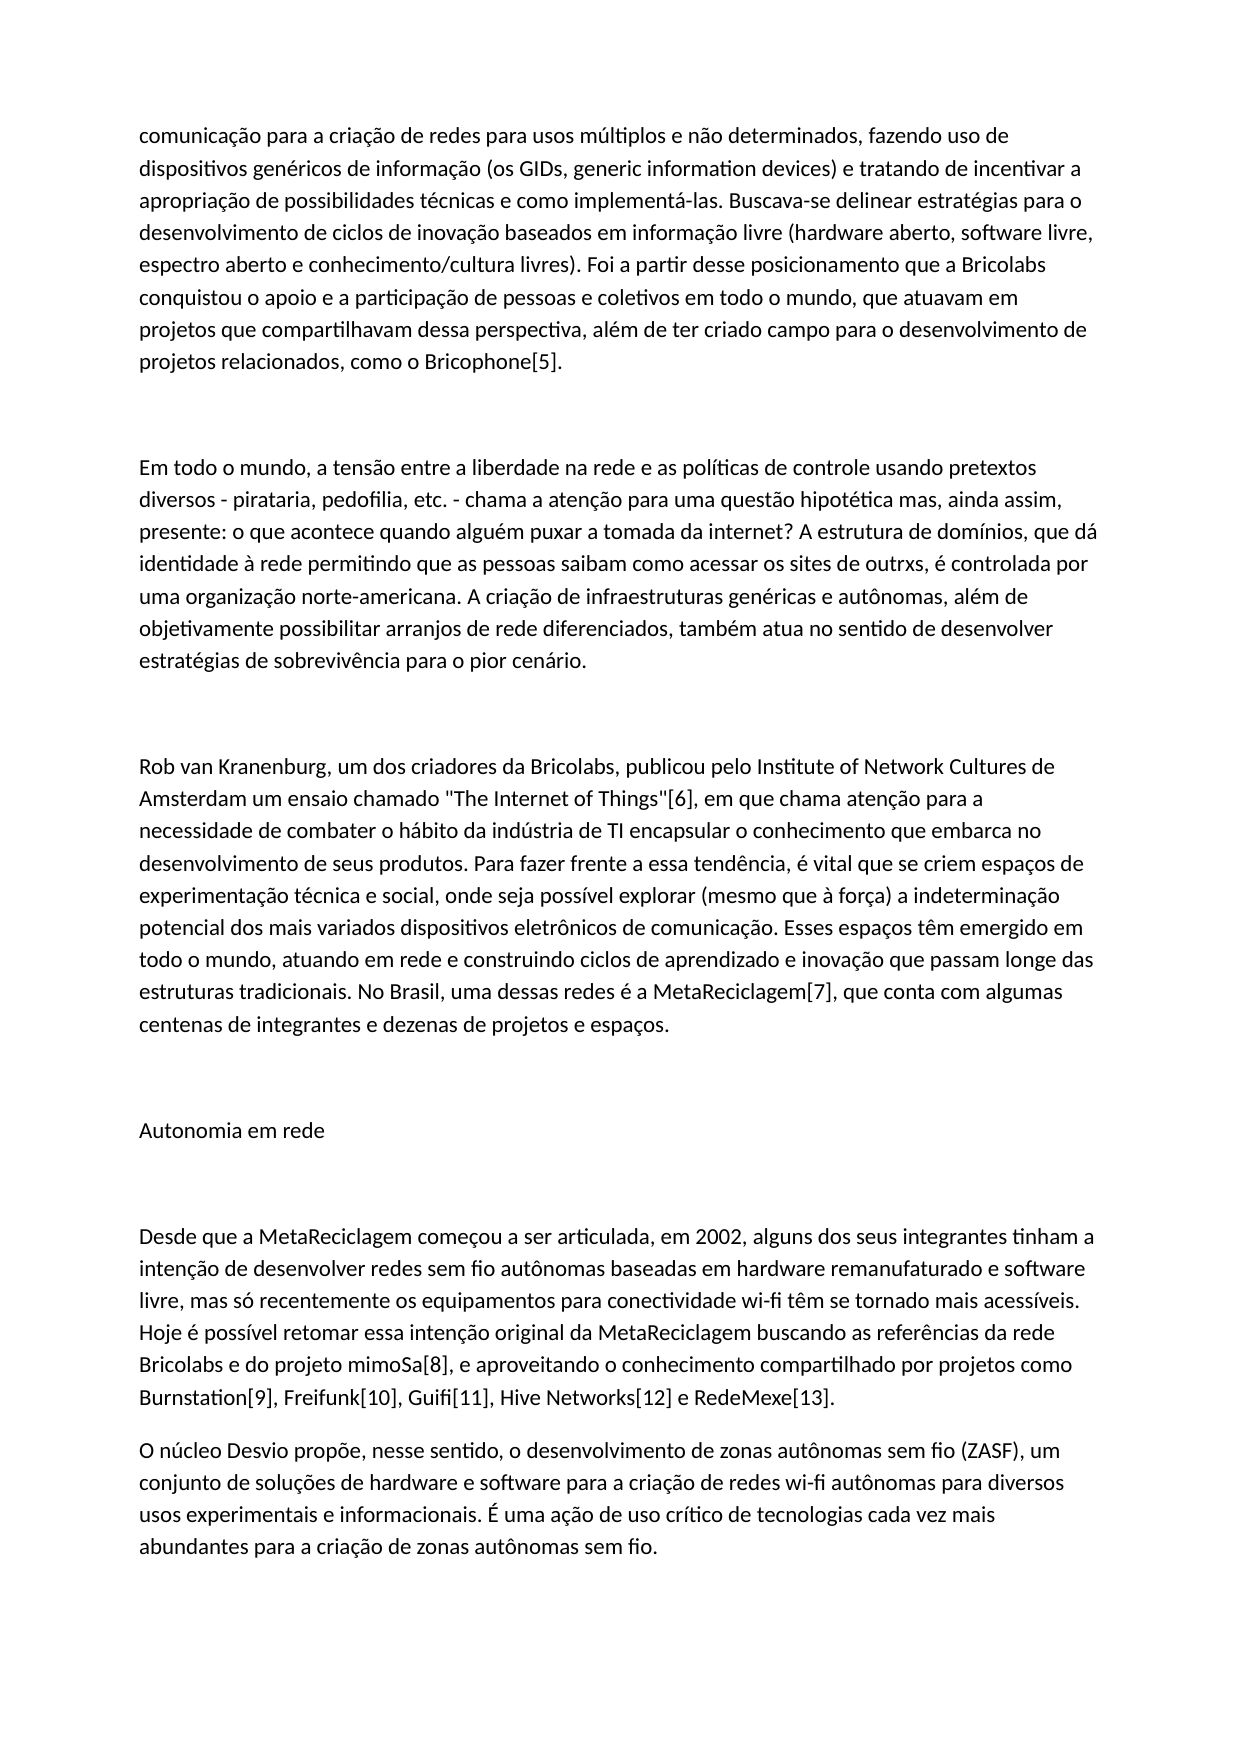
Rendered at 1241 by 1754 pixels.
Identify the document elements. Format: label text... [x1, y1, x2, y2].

text Em todo o mundo, a tensão entre a liberdade na rede e as políticas de controle usando pretextos diversos - pirataria, pedofilia, etc. - chama a atenção para uma questão hipotética mas, ainda assim, presente: o que acontece quando alguém puxar a tomada da internet? A estrutura de domínios, que dá identidade à rede permitindo que as pessoas saibam como acessar os sites de outrxs, é controlada por uma organização norte-americana. A criação de infraestruturas genéricas e autônomas, além de objetivamente possibilitar arranjos de rede diferenciados, também atua no sentido de desenvolver estratégias de sobrevivência para o pior cenário. [139, 453, 1101, 674]
text Autonomia em rede [139, 1116, 1101, 1144]
text Desde que a MetaReciclagem começou a ser articulada, em 2002, alguns dos seus integrantes tinham a intenção de desenvolver redes sem fio autônomas baseadas em hardware remanufaturado e software livre, mas só recentemente os equipamentos para conectividade wi-fi têm se tornado mais acessíveis. Hoje é possível retomar essa intenção original da MetaReciclagem buscando as referências da rede Bricolabs e do projeto mimoSa[8], e aproveitando o conhecimento compartilhado por projetos como Burnstation[9], Freifunk[10], Guifi[11], Hive Networks[12] e RedeMexe[13]. [139, 1222, 1101, 1411]
text O núcleo Desvio propõe, nesse sentido, o desenvolvimento de zonas autônomas sem fio (ZASF), um conjunto de soluções de hardware e software para a criação de redes wi-fi autônomas para diversos usos experimentais e informacionais. É uma ação de uso crítico de tecnologias cada vez mais abundantes para a criação de zonas autônomas sem fio. [139, 1436, 1101, 1560]
text Rob van Kranenburg, um dos criadores da Bricolabs, publicou pelo Institute of Network Cultures de Amsterdam um ensaio chamado "The Internet of Things"[6], em que chama atenção para a necessidade de combater o hábito da indústria de TI encapsular o conhecimento que embarca no desenvolvimento de seus produtos. Para fazer frente a essa tendência, é vital que se criem espaços de experimentação técnica e social, onde seja possível explorar (mesmo que à força) a indeterminação potencial dos mais variados dispositivos eletrônicos de comunicação. Esses espaços têm emergido em todo o mundo, atuando em rede e construindo ciclos de aprendizado e inovação que passam longe das estruturas tradicionais. No Brasil, uma dessas redes é a MetaReciclagem[7], que conta com algumas centenas de integrantes e dezenas de projetos e espaços. [139, 752, 1101, 1038]
text comunicação para a criação de redes para usos múltiplos e não determinados, fazendo uso de dispositivos genéricos de informação (os GIDs, generic information devices) e tratando de incentivar a apropriação de possibilidades técnicas e como implementá-las. Buscava-se delinear estratégias para o desenvolvimento de ciclos de inovação baseados em informação livre (hardware aberto, software livre, espectro aberto e conhecimento/cultura livres). Foi a partir desse posicionamento que a Bricolabs conquistou o apoio e a participação de pessoas e coletivos em todo o mundo, que atuavam em projetos que compartilhavam dessa perspectiva, além de ter criado campo para o desenvolvimento de projetos relacionados, como o Bricophone[5]. [139, 122, 1101, 375]
